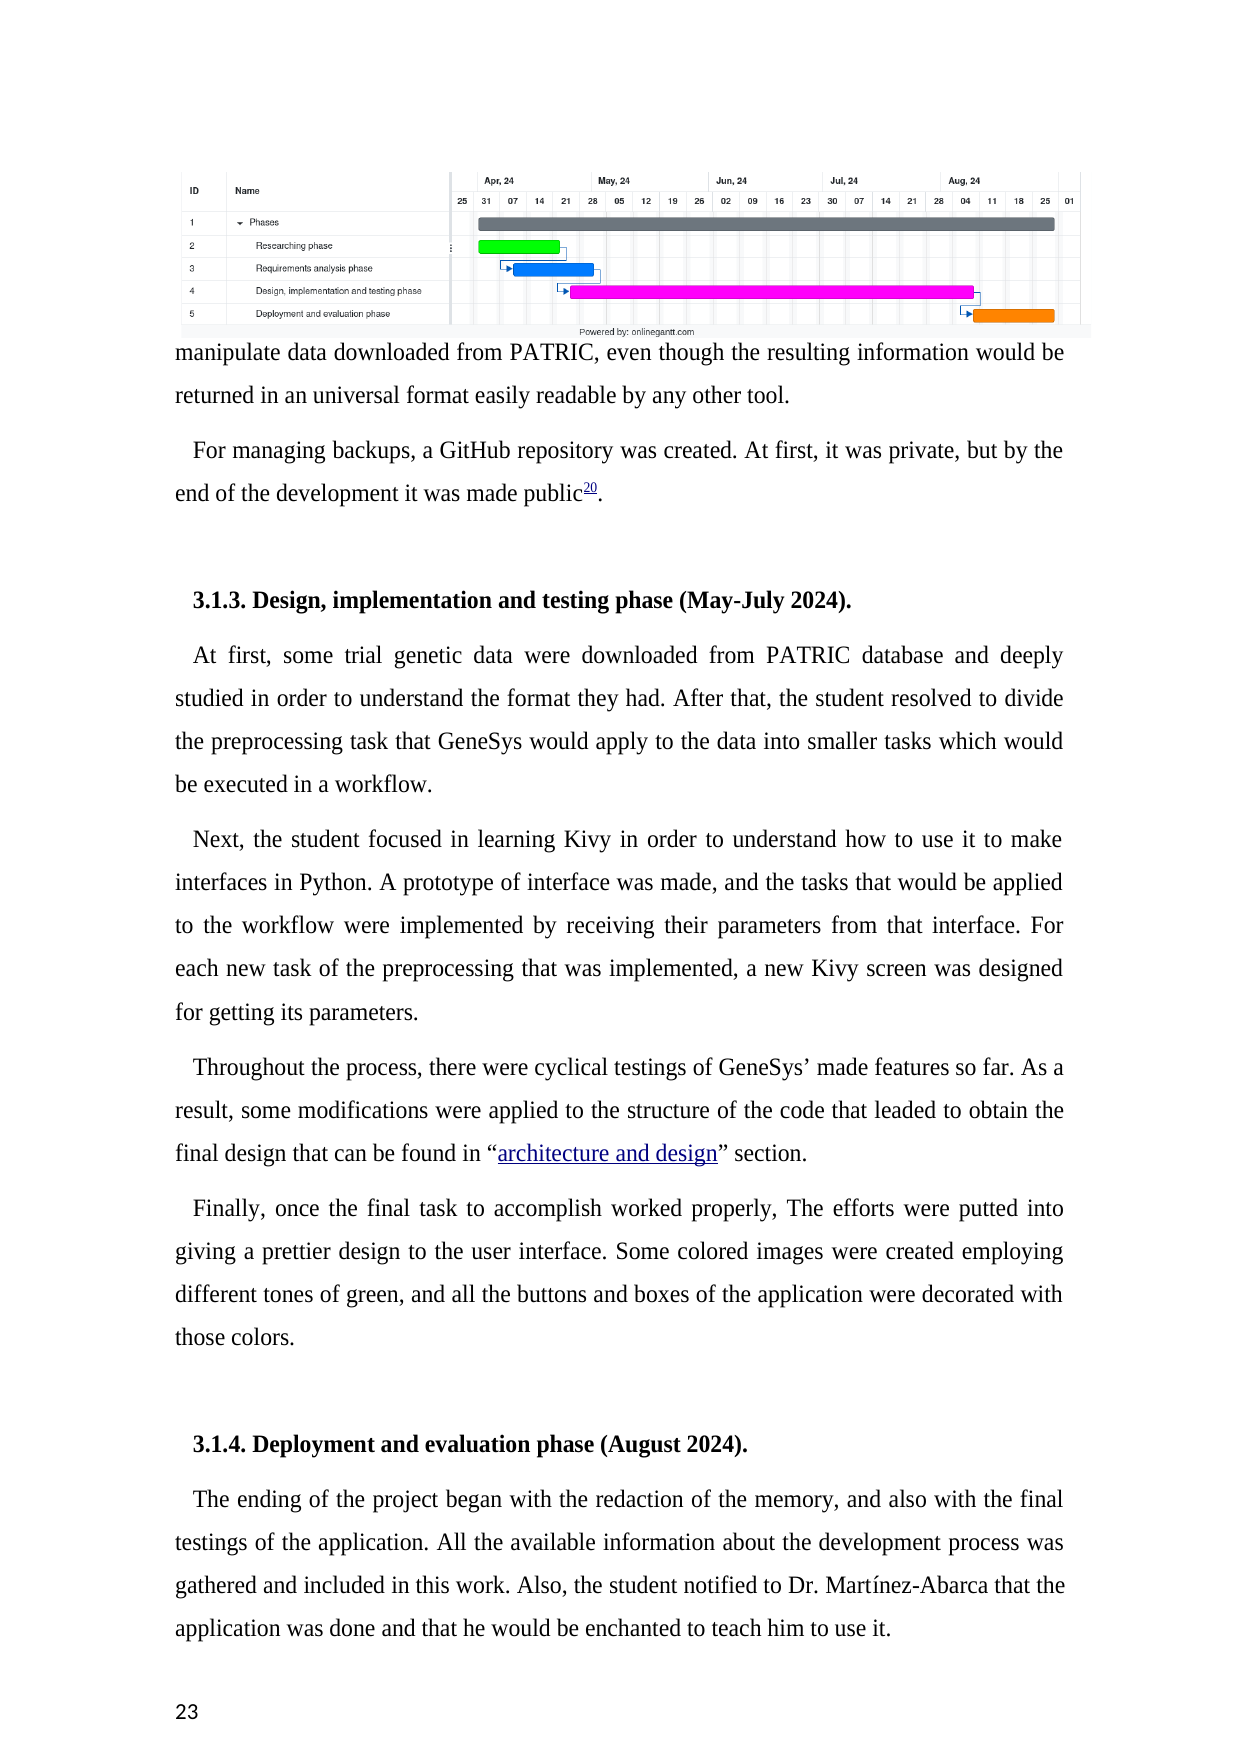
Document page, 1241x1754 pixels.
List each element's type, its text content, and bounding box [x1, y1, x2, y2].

text For managing backups, a GitHub repository was created. At first, it was private, but by the end of the development it was made public20. [175, 435, 1065, 507]
text 3.1.4. Deployment and evaluation phase (August 2024). [175, 1429, 1065, 1457]
text Finally, once the final task to accomplish worked properly, The efforts were putted into giving a prettier design to the user interface. Some colored images were created employing different tones of green, and all the buttons and boxes of the application were decorated with those colors. [175, 1193, 1065, 1351]
text Throughout the process, there were cyclical testings of GeneSys’ made features so far. As a result, some modifications were applied to the structure of the code that leaded to obtain the final design that can be found in “architecture and design” section. [175, 1052, 1065, 1167]
picture [181, 172, 1092, 338]
text At first, some trial genetic data were downloaded from PATRIC database and deeply studied in order to understand the format they had. After that, the student resolved to divide the preprocessing task that GeneSys would apply to the data into smaller tasks which would be executed in a workflow. [175, 640, 1065, 798]
text Next, the student focused in learning Kivy in order to understand how to use it to make interfaces in Python. A prototype of interface was made, and the tasks that would be applied to the workflow were implemented by receiving their parameters from that interface. For each new task of the preprocessing that was implemented, a new Kivy screen was designed for getting its parameters. [175, 824, 1065, 1025]
text The ending of the project began with the redaction of the memory, and also with the final testings of the application. All the available information about the development process was gathered and included in this work. Also, the student notified to Dr. Martínez-Abarca that the application was done and that he would be enchanted to teach him to use it. [175, 1484, 1065, 1642]
text manipulate data downloaded from PATRIC, even though the resulting information would be returned in an universal format easily readable by any other tool. [175, 162, 1065, 409]
text 3.1.3. Design, implementation and testing phase (May-July 2024). [175, 585, 1065, 613]
